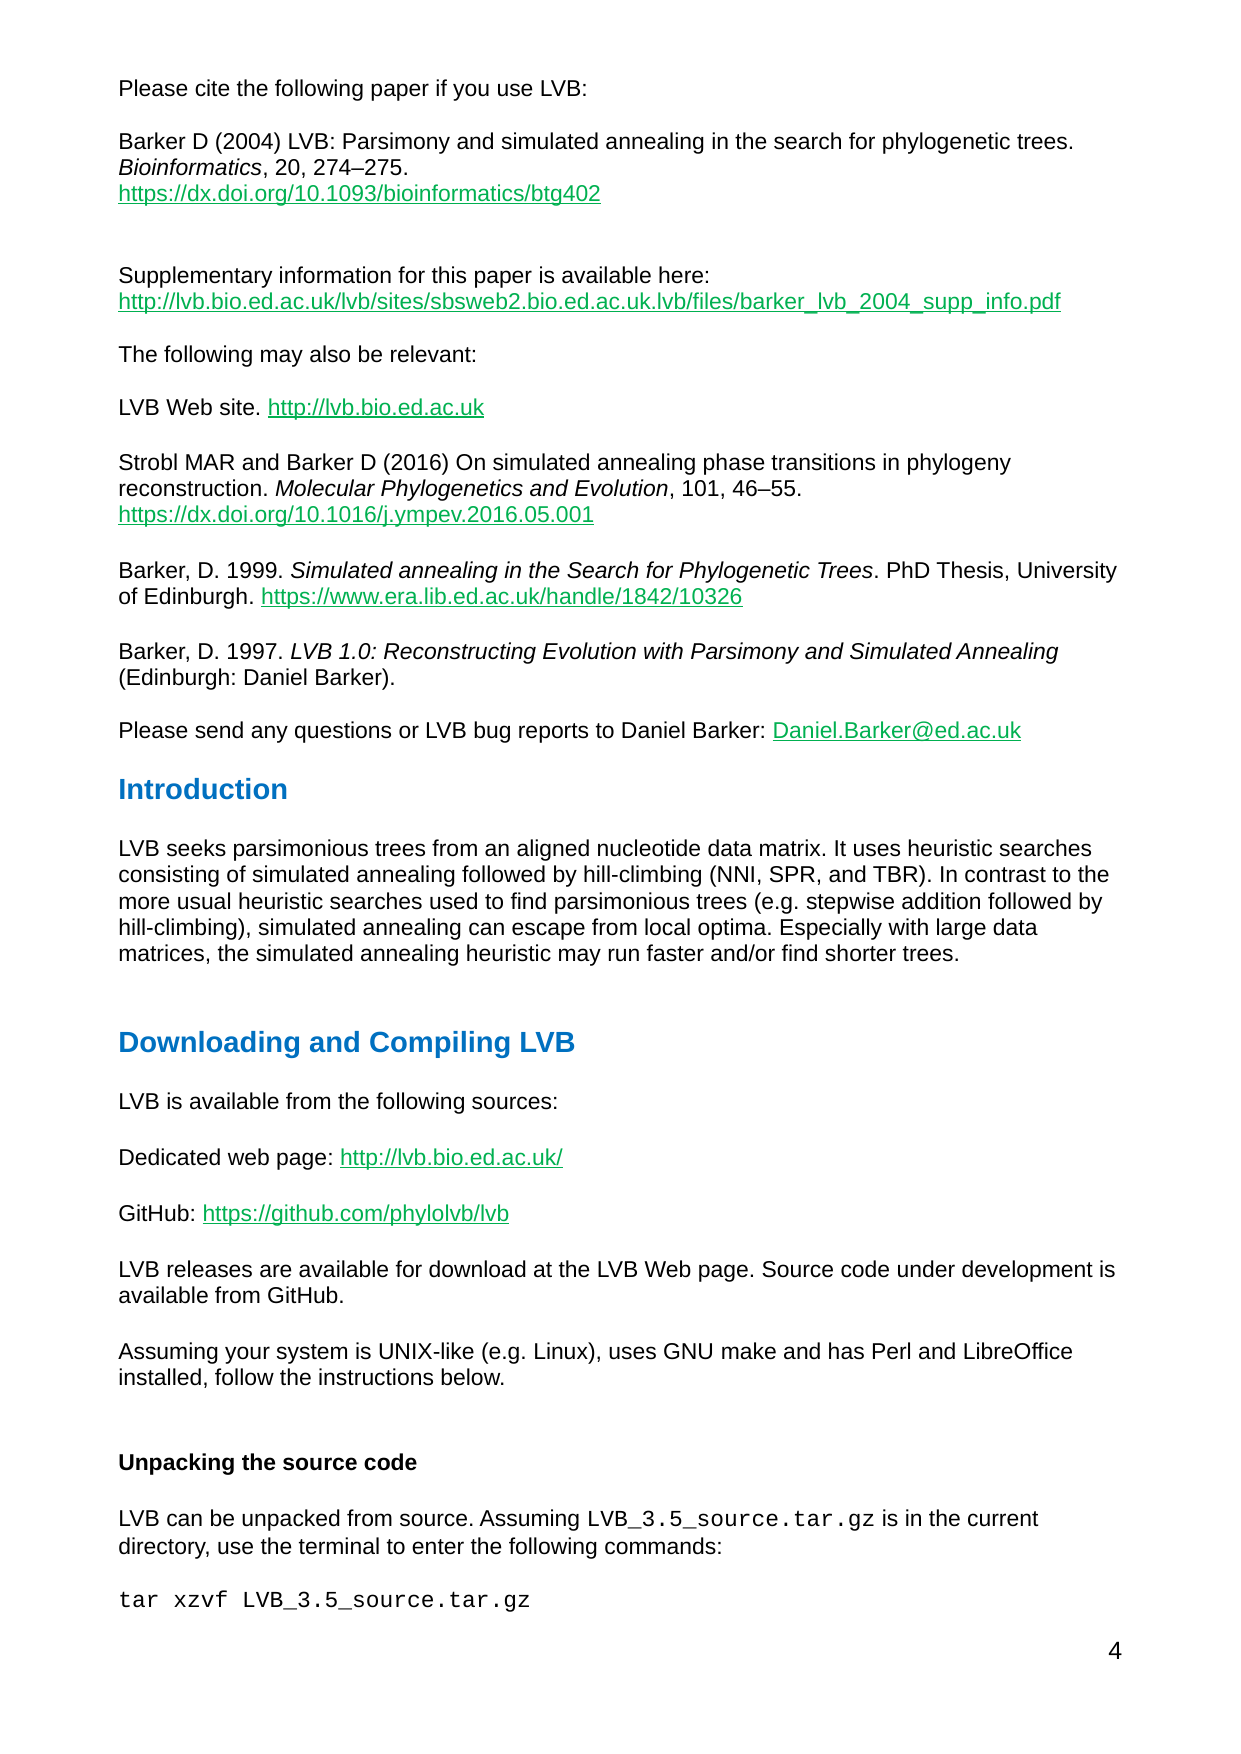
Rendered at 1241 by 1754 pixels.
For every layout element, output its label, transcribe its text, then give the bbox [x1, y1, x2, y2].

text Please cite the following paper if you use LVB: [118, 75, 1122, 101]
subtitle Unpacking the source code [118, 1449, 1122, 1475]
text http://lvb.bio.ed.ac.uk/lvb/sites/sbsweb2.bio.ed.ac.uk.lvb/files/barker_lvb_2004_supp_info.pdf [118, 288, 1122, 314]
subtitle Downloading and Compiling LVB [118, 1025, 1122, 1059]
text LVB releases are available for download at the LVB Web page. Source code under development is available from GitHub. [118, 1256, 1122, 1308]
text LVB can be unpacked from source. Assuming LVB_3.5_source.tar.gz is in the current directory, use the terminal to enter the following commands: [118, 1504, 1122, 1559]
text Barker, D. 1999. Simulated annealing in the Search for Phylogenetic Trees. PhD Thesis, University of Edinburgh. https://www.era.lib.ed.ac.uk/handle/1842/10326 [118, 557, 1122, 609]
text Barker, D. 1997. LVB 1.0: Reconstructing Evolution with Parsimony and Simulated Annealing (Edinburgh: Daniel Barker). [118, 638, 1122, 691]
text LVB seeks parsimonious trees from an aligned nucleotide data matrix. It uses heuristic searches consisting of simulated annealing followed by hill-climbing (NNI, SPR, and TBR). In contrast to the more usual heuristic searches used to find parsimonious trees (e.g. stepwise addition followed by hill-climbing), simulated annealing can escape from local optima. Especially with large data matrices, the simulated annealing heuristic may run faster and/or find shorter trees. [118, 835, 1122, 967]
text LVB Web site. http://lvb.bio.ed.ac.uk [118, 394, 1122, 420]
text Introduction [118, 772, 1122, 806]
text Please send any questions or LVB bug reports to Daniel Barker: Daniel.Barker@ed.ac.uk [118, 717, 1122, 743]
text The following may also be relevant: [118, 341, 1122, 367]
text https://dx.doi.org/10.1093/bioinformatics/btg402 [118, 180, 1122, 207]
text Supplementary information for this paper is available here: [118, 262, 1122, 288]
text Assuming your system is UNIX-like (e.g. Linux), uses GNU make and has Perl and LibreOffice installed, follow the instructions below. [118, 1338, 1122, 1390]
text tar xzvf LVB_3.5_source.tar.gz [118, 1589, 1122, 1615]
text GitHub: https://github.com/phylolvb/lvb [118, 1200, 1122, 1226]
text LVB is available from the following sources: [118, 1088, 1122, 1114]
text Barker D (2004) LVB: Parsimony and simulated annealing in the search for phylogenetic trees. Bioinformatics, 20, 274–275. [118, 128, 1122, 180]
text Strobl MAR and Barker D (2016) On simulated annealing phase transitions in phylogeny reconstruction. Molecular Phylogenetics and Evolution, 101, 46–55. [118, 449, 1122, 501]
text Dedicated web page: http://lvb.bio.ed.ac.uk/ [118, 1144, 1122, 1170]
text https://dx.doi.org/10.1016/j.ympev.2016.05.001 [118, 501, 1122, 528]
